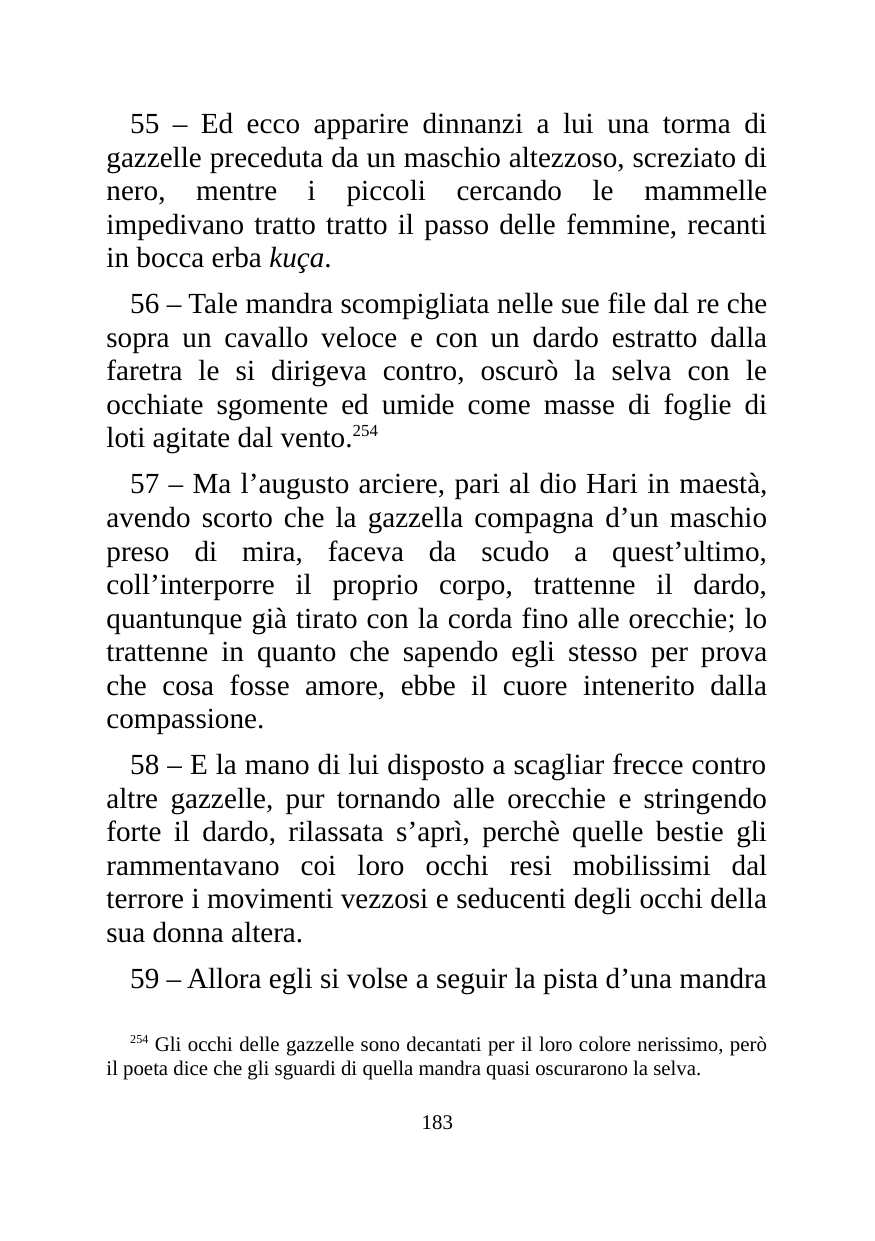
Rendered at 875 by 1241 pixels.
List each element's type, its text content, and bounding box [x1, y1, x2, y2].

text 57 – Ma l’augusto arciere, pari al dio Hari in maestà, avendo scorto che la gazzella compagna d’un maschio preso di mira, faceva da scudo a quest’ultimo, coll’interporre il proprio corpo, trattenne il dardo, quantunque già tirato con la corda fino alle orecchie; lo trattenne in quanto che sapendo egli stesso per prova che cosa fosse amore, ebbe il cuore intenerito dalla compassione. [106, 467, 768, 735]
text 56 – Tale mandra scompigliata nelle sue file dal re che sopra un cavallo veloce e con un dardo estratto dalla faretra le si dirigeva contro, oscurò la selva con le occhiate sgomente ed umide come masse di foglie di loti agitate dal vento. [106, 286, 768, 454]
text 55 – Ed ecco apparire dinnanzi a lui una torma di gazzelle preceduta da un maschio altezzoso, screziato di nero, mentre i piccoli cercando le mammelle impedivano tratto tratto il passo delle femmine, recanti in bocca erba kuça. [106, 106, 768, 274]
text 58 – E la mano di lui disposto a scagliar frecce contro altre gazzelle, pur tornando alle orecchie e stringendo forte il dardo, rilassata s’aprì, perchè quelle bestie gli rammentavano coi loro occhi resi mobilissimi dal terrore i movimenti vezzosi e seducenti degli occhi della sua donna altera. [106, 747, 768, 949]
text 59 – Allora egli si volse a seguir la pista d’una mandra [106, 961, 768, 995]
text Gli occhi delle gazzelle sono decantati per il loro colore nerissimo, però il poeta dice che gli sguardi di quella mandra quasi oscurarono la selva. [106, 1032, 768, 1080]
